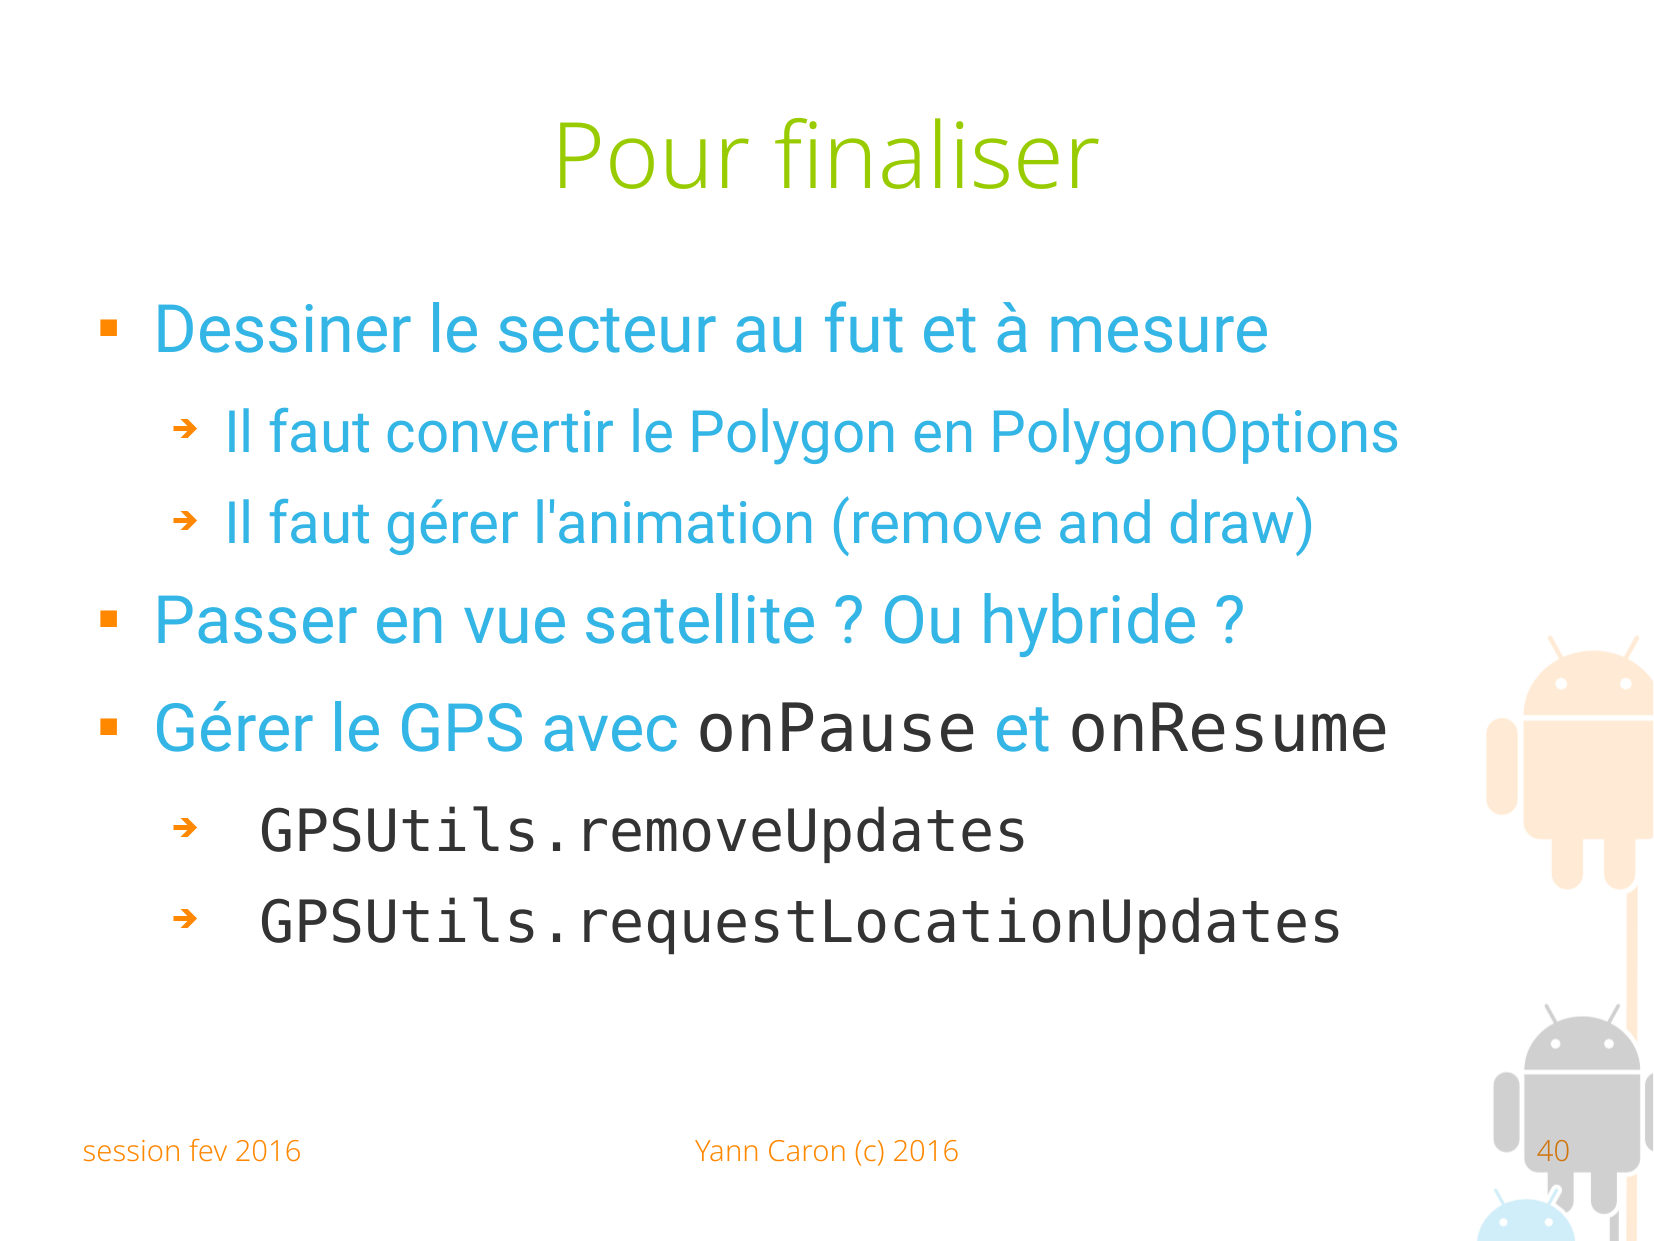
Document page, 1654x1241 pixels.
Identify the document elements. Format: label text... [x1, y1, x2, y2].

list Dessiner le secteur au fut et à mesure Il faut convertir le Polygon en PolygonOptions Il faut gérer l'animation (remove and draw) Passer en vue satellite ? Ou hybride ? Gérer le GPS avec onPause et onResume GPSUtils.removeUpdates GPSUtils.requestLocationUpdates [82, 290, 1571, 1010]
title Pour finaliser [82, 49, 1571, 257]
picture [240, 423, 1654, 1241]
